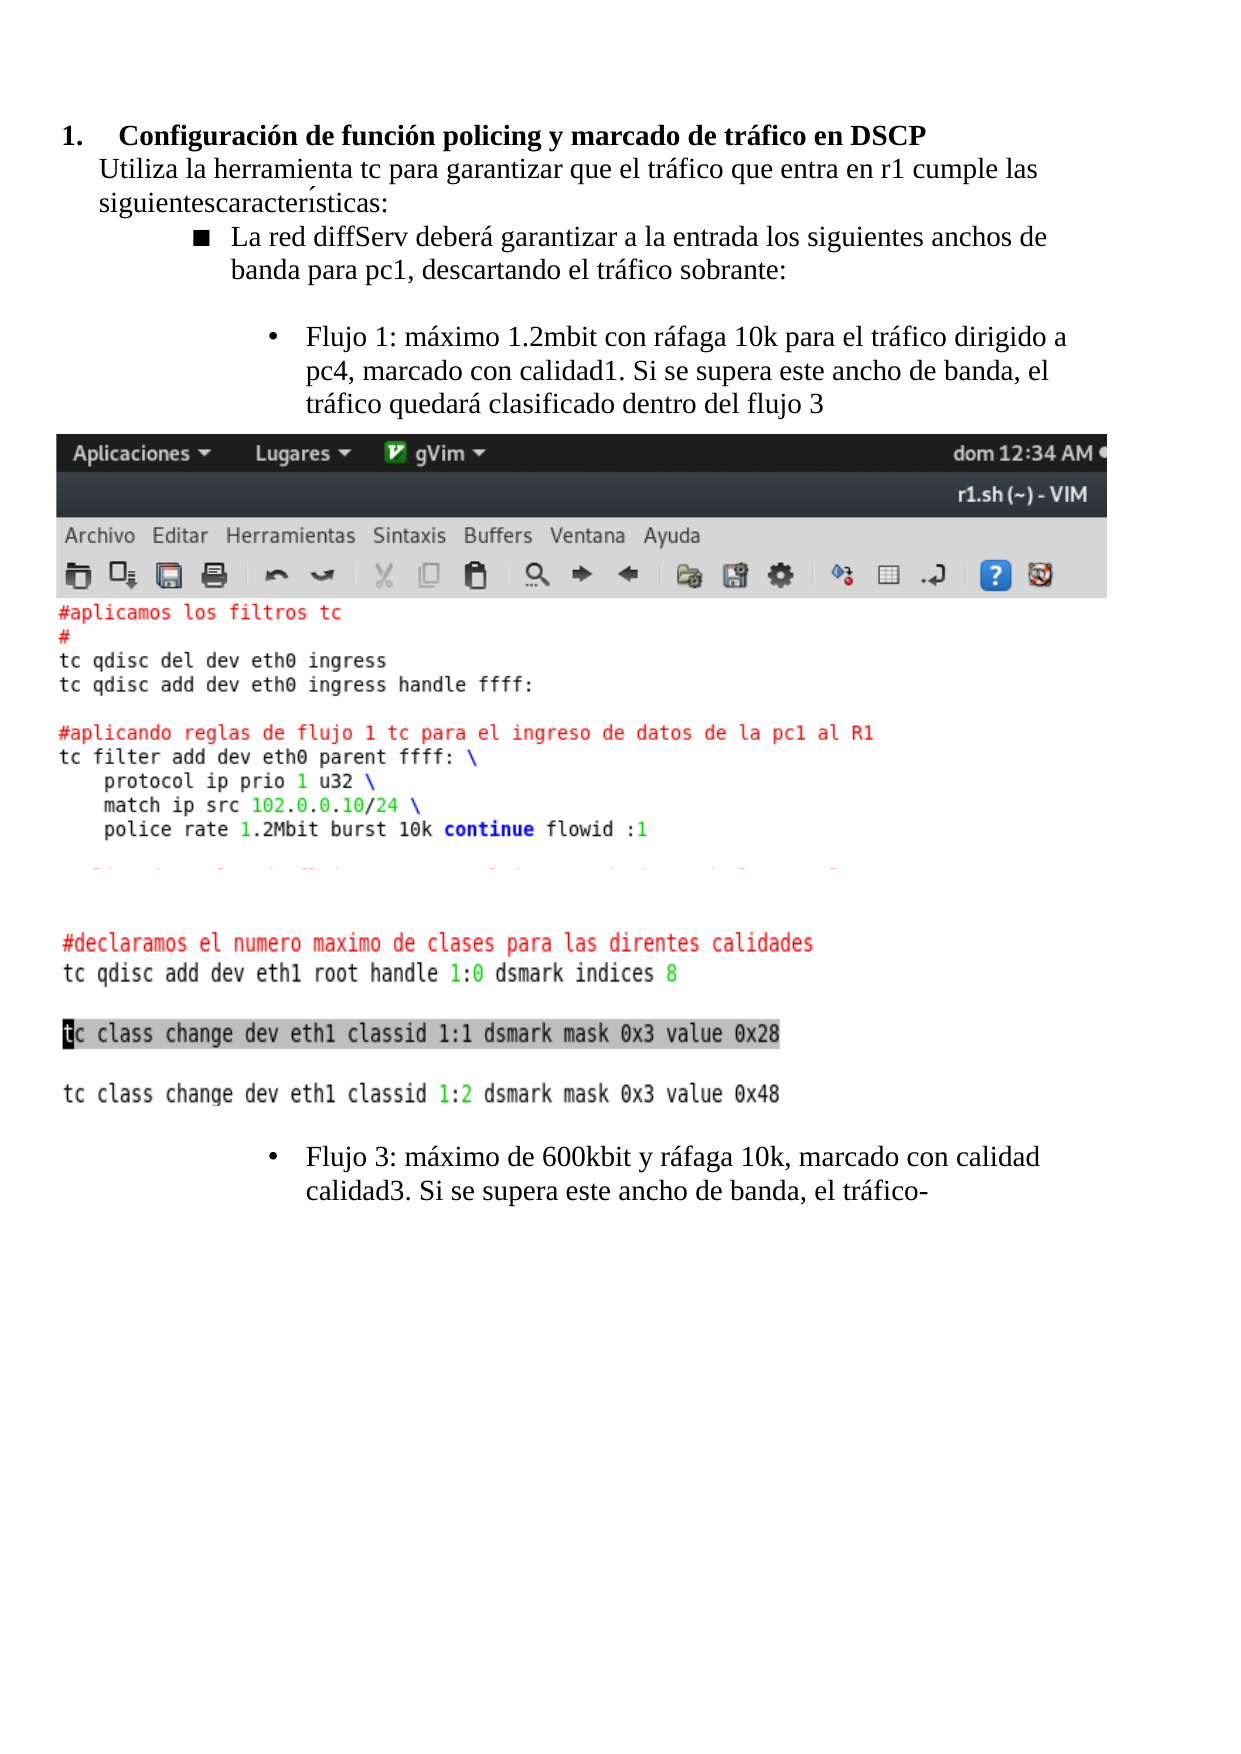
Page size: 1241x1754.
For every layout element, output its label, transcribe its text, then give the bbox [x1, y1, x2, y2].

list Flujo 1: máximo 1.2mbit con ráfaga 10k para el tráfico dirigido a pc4, marcado con calidad1. Si se supera este ancho de banda, el tráfico quedará clasificado dentro del flujo 3 [268, 319, 1122, 420]
list Configuración de función policing y marcado de tráfico en DSCP [61, 118, 1122, 152]
list Utiliza la herramienta tc para garantizar que el tráfico que entra en r1 cumple las siguientescaracterı́sticas: [61, 152, 1122, 219]
list La red diffServ deberá garantizar a la entrada los siguientes anchos de banda para pc1, descartando el tráfico sobrante: [193, 219, 1122, 286]
list Flujo 3: máximo de 600kbit y ráfaga 10k, marcado con calidad calidad3. Si se supera este ancho de banda, el tráfico- [268, 1139, 1122, 1207]
